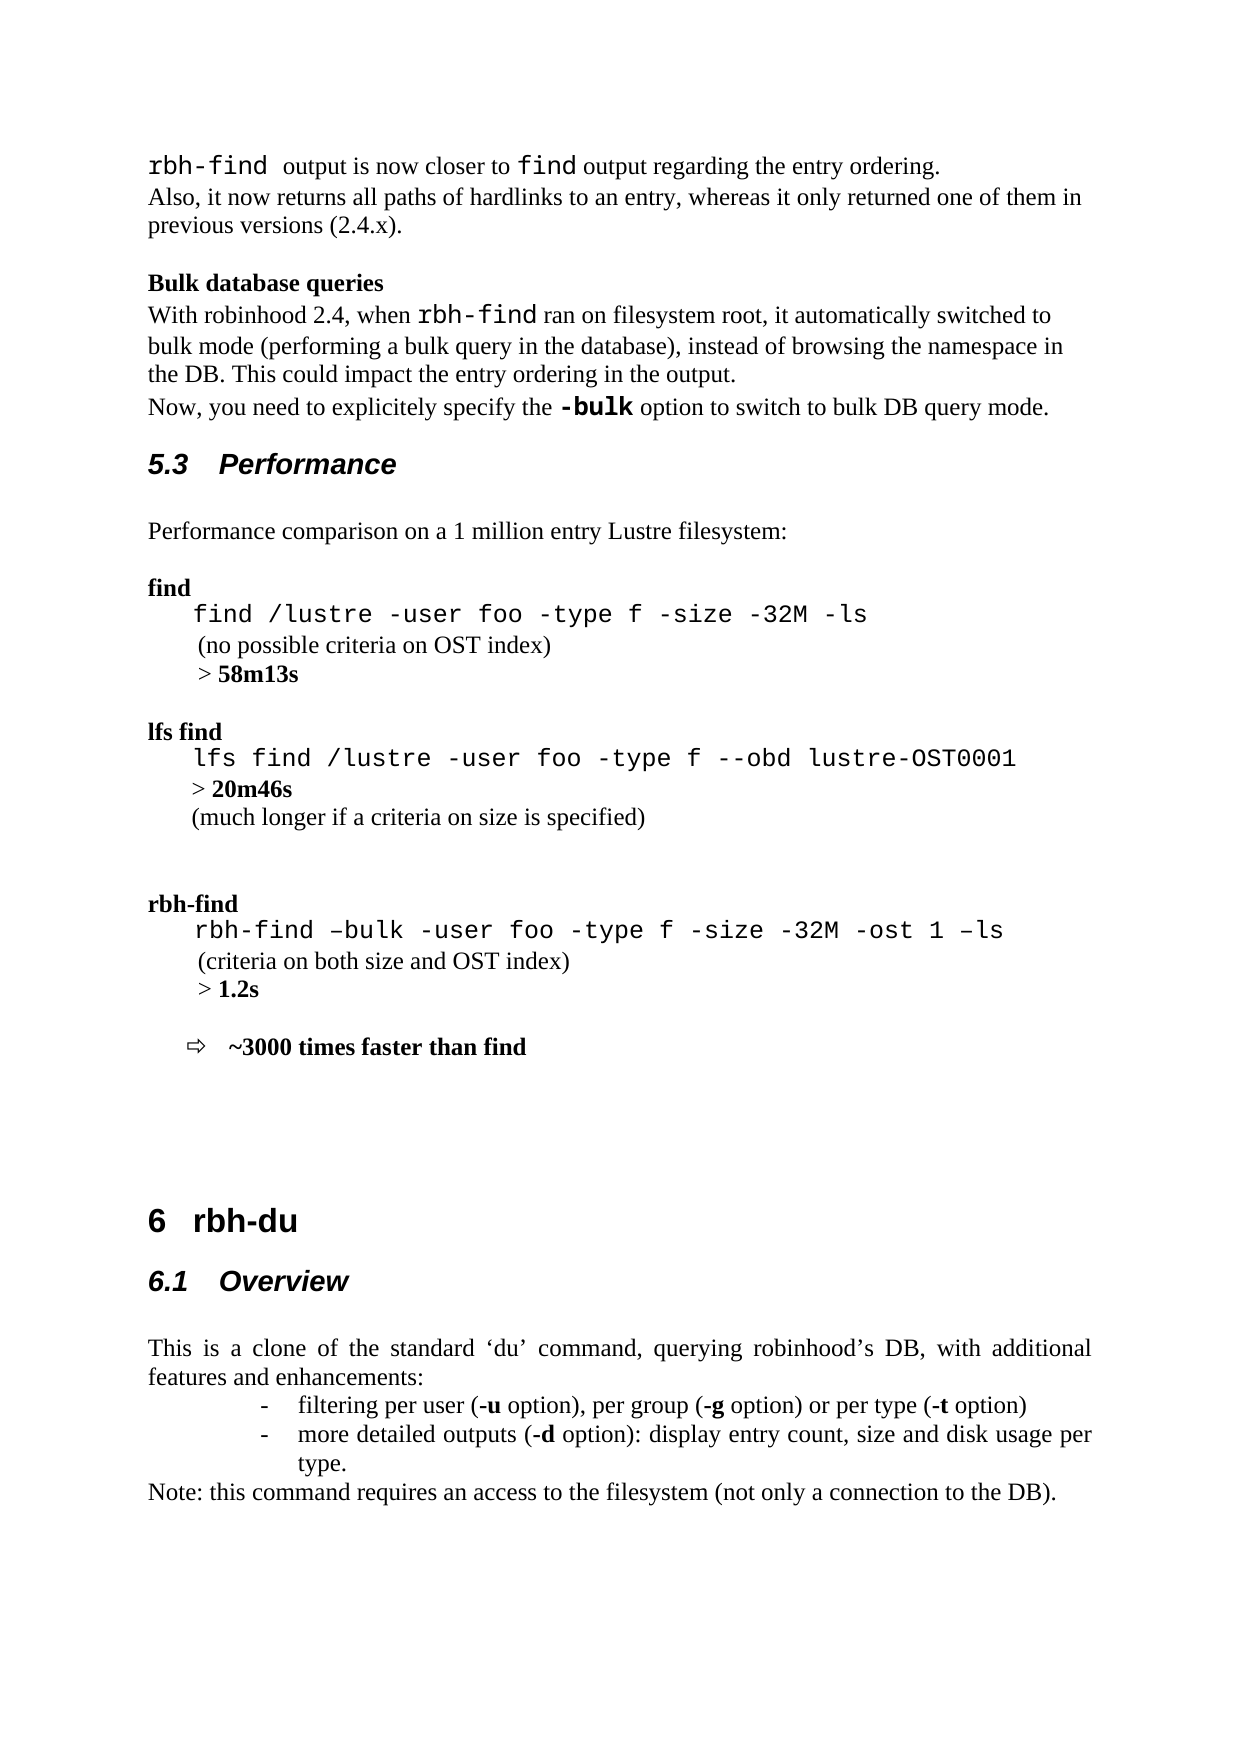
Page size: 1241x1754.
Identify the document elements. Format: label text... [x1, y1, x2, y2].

text rbh-find output is now closer to find output regarding the entry ordering. [148, 148, 1093, 182]
list more detailed outputs (-d option): display entry count, size and disk usage per type. [260, 1419, 1093, 1477]
text > 1.2s [148, 974, 1093, 1003]
list filtering per user (-u option), per group (-g option) or per type (-t option) [260, 1390, 1093, 1419]
text lfs find [148, 688, 1093, 745]
text find [148, 573, 1093, 602]
text Also, it now returns all paths of hardlinks to an entry, whereas it only returned one of them in previous versions (2.4.x). [148, 182, 1093, 239]
subtitle Overview [148, 1264, 1093, 1298]
text > 58m13s [148, 659, 1093, 688]
text Bulk database queries [148, 239, 1093, 297]
text (criteria on both size and OST index) [148, 946, 1093, 974]
text Note: this command requires an access to the filesystem (not only a connection to the DB). [148, 1477, 1093, 1505]
text rbh-find –bulk -user foo -type f -size -32M -ost 1 –ls [148, 917, 1093, 946]
text rbh-find [148, 889, 1093, 917]
text (no possible criteria on OST index) [148, 630, 1093, 659]
subtitle rbh-du [148, 1201, 1093, 1239]
text This is a clone of the standard ‘du’ command, querying robinhood’s DB, with additional features and enhancements: [148, 1333, 1093, 1390]
list ~3000 times faster than find [185, 1032, 1093, 1061]
text lfs find /lustre -user foo -type f --obd lustre-OST0001 [148, 745, 1093, 774]
text > 20m46s (much longer if a criteria on size is specified) [148, 774, 1093, 831]
subtitle Performance [148, 447, 1093, 481]
text With robinhood 2.4, when rbh-find ran on filesystem root, it automatically switched to bulk mode (performing a bulk query in the database), instead of browsing the namespace in the DB. This could impact the entry ordering in the output. Now, you need to explicitely specify the -bulk option to switch to bulk DB query mode. [148, 297, 1093, 422]
text Performance comparison on a 1 million entry Lustre filesystem: [148, 516, 1093, 544]
text find /lustre -user foo -type f -size -32M -ls [148, 602, 1093, 630]
